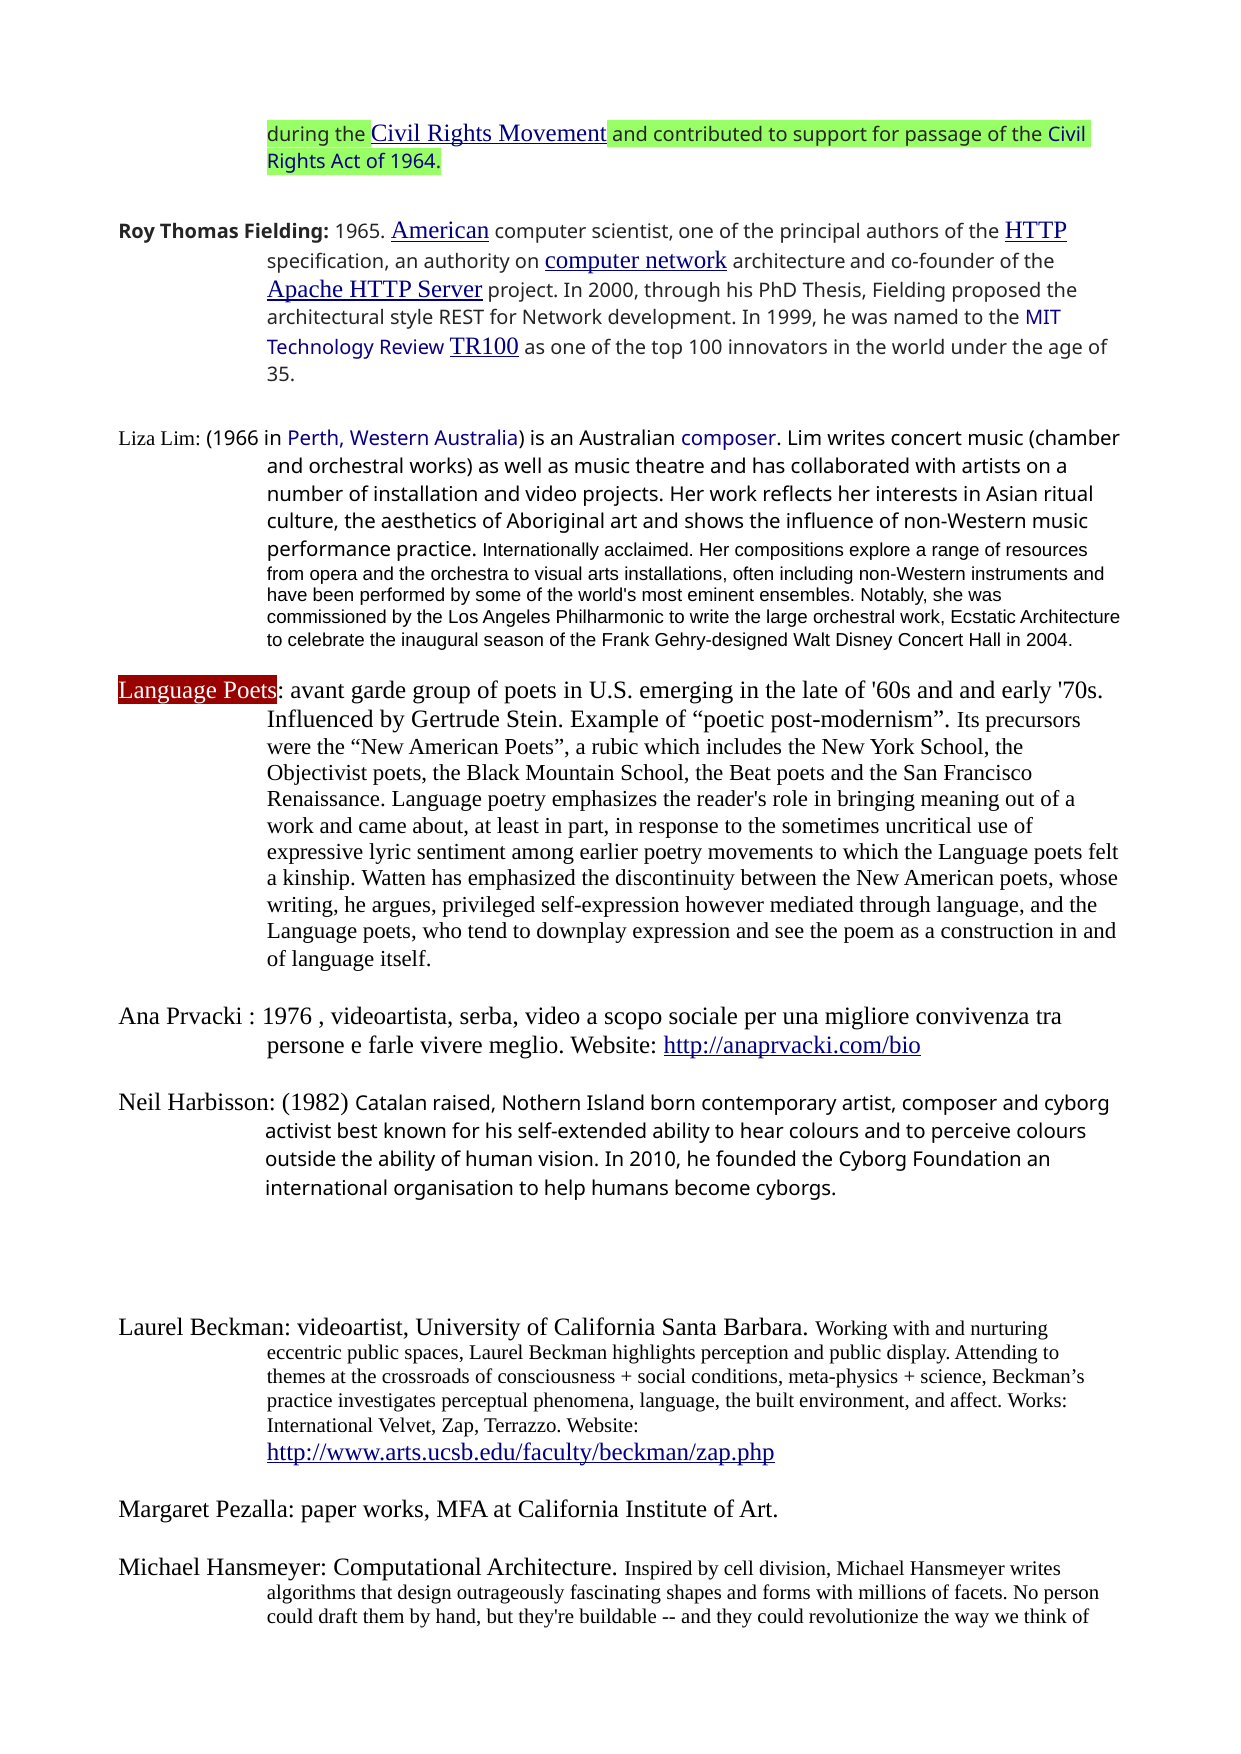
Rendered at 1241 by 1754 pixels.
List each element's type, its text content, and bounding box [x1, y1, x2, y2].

text Neil Harbisson: (1982) Catalan raised, Nothern Island born contemporary artist, composer and cyborg activist best known for his self-extended ability to hear colours and to perceive colours outside the ability of human vision. In 2010, he founded the Cyborg Foundation an international organisation to help humans become cyborgs. [118, 1087, 1122, 1201]
text Roy Thomas Fielding: 1965. American computer scientist, one of the principal authors of the HTTP specification, an authority on computer network architecture and co-founder of the Apache HTTP Server project. In 2000, through his PhD Thesis, Fielding proposed the architectural style REST for Network development. In 1999, he was named to the MIT Technology Review TR100 as one of the top 100 innovators in the world under the age of 35. [118, 216, 1122, 387]
text Laurel Beckman: videoartist, University of California Santa Barbara. Working with and nurturing eccentric public spaces, Laurel Beckman highlights perception and public display. Attending to themes at the crossroads of consciousness + social conditions, meta-physics + science, Beckman’s practice investigates perceptual phenomena, language, the built environment, and affect. Works: International Velvet, Zap, Terrazzo. Website: http://www.arts.ucsb.edu/faculty/beckman/zap.php [118, 1312, 1122, 1465]
text Language Poets: avant garde group of poets in U.S. emerging in the late of '60s and and early '70s. Influenced by Gertrude Stein. Example of “poetic post-modernism”. Its precursors were the “New American Poets”, a rubic which includes the New York School, the Objectivist poets, the Black Mountain School, the Beat poets and the San Francisco Renaissance. Language poetry emphasizes the reader's role in bringing meaning out of a work and came about, at least in part, in response to the sometimes uncritical use of expressive lyric sentiment among earlier poetry movements to which the Language poets felt a kinship. Watten has emphasized the discontinuity between the New American poets, whose writing, he argues, privileged self-expression however mediated through language, and the Language poets, who tend to downplay expression and see the poem as a construction in and of language itself. [118, 675, 1122, 972]
text Liza Lim: (1966 in Perth, Western Australia) is an Australian composer. Lim writes concert music (chamber and orchestral works) as well as music theatre and has collaborated with artists on a number of installation and video projects. Her work reflects her interests in Asian ritual culture, the aesthetics of Aboriginal art and shows the influence of non-Western music performance practice. Internationally acclaimed. Her compositions explore a range of resources from opera and the orchestra to visual arts installations, often including non-Western instruments and have been performed by some of the world's most eminent ensembles. Notably, she was commissioned by the Los Angeles Philharmonic to write the large orchestral work, Ecstatic Architecture to celebrate the inaugural season of the Frank Gehry-designed Walt Disney Concert Hall in 2004. [118, 424, 1122, 651]
text Michael Hansmeyer: Computational Architecture. Inspired by cell division, Michael Hansmeyer writes algorithms that design outrageously fascinating shapes and forms with millions of facets. No person could draft them by hand, but they're buildable -- and they could revolutionize the way we think of [118, 1552, 1122, 1628]
text Ana Prvacki : 1976 , videoartista, serba, video a scopo sociale per una migliore convivenza tra persone e farle vivere meglio. Website: http://anaprvacki.com/bio [118, 1001, 1122, 1058]
text during the Civil Rights Movement and contributed to support for passage of the Civil Rights Act of 1964. [118, 118, 1122, 175]
text Margaret Pezalla: paper works, MFA at California Institute of Art. [118, 1494, 1122, 1523]
